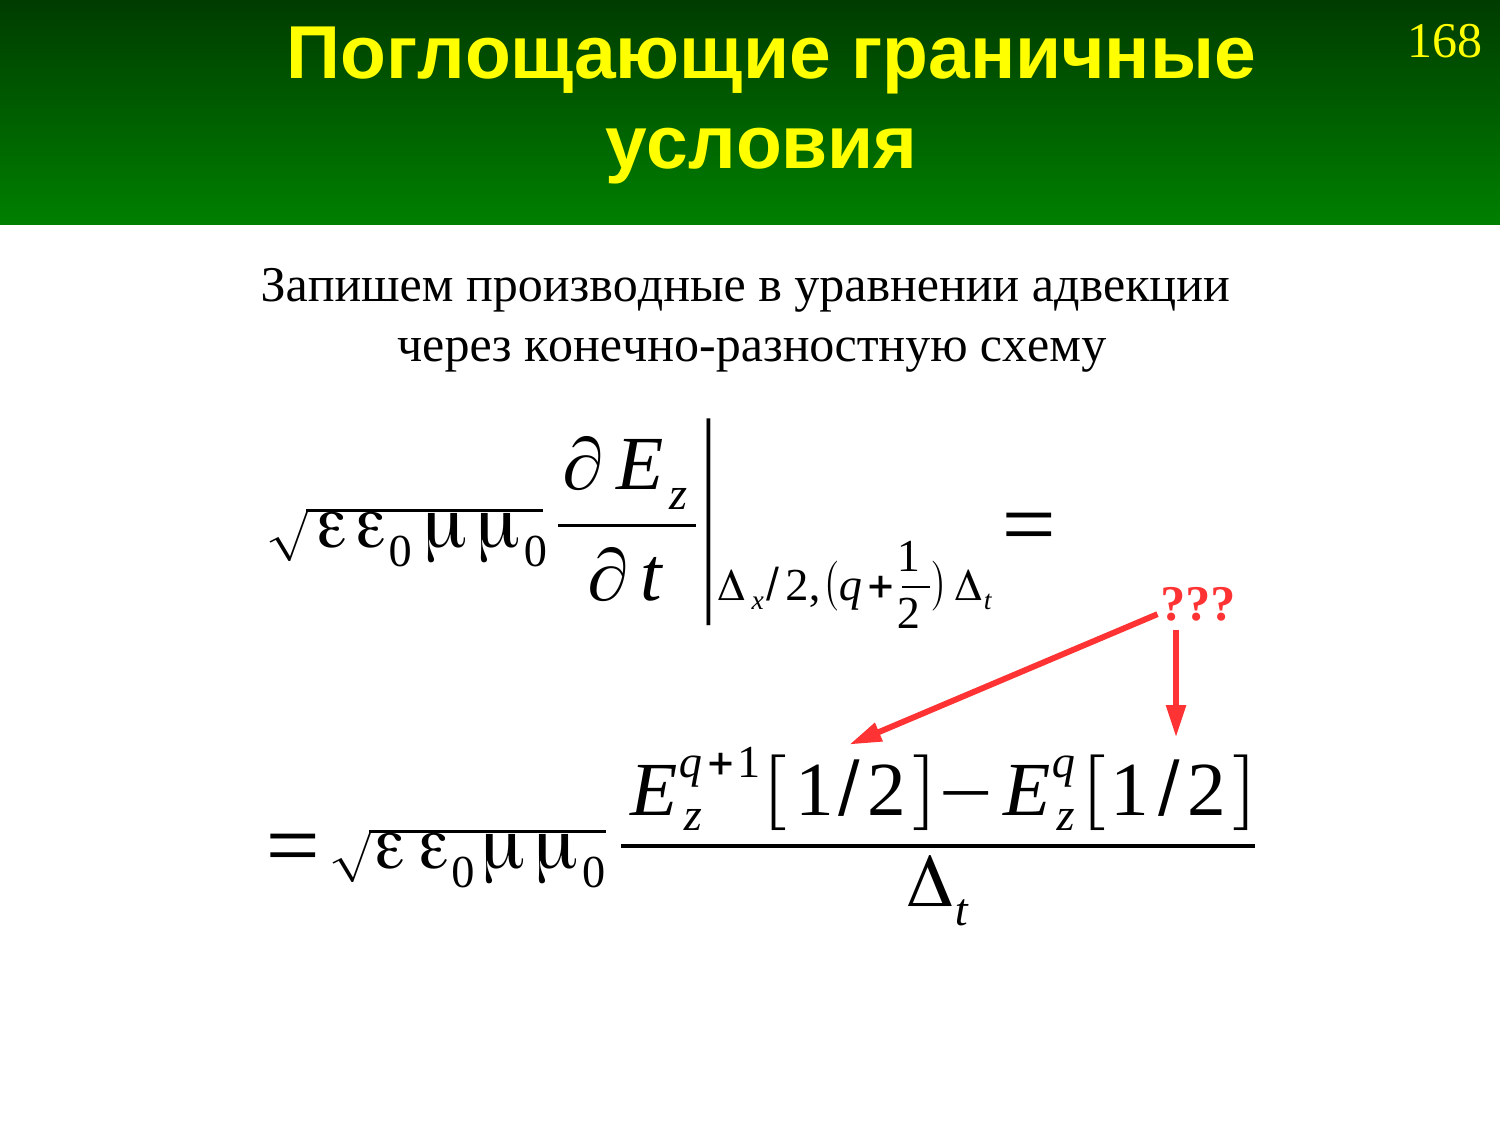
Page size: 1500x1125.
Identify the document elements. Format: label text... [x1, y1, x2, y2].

text_box Запишем производные в уравнении адвекции через конечно-разностную схему [245, 244, 1258, 379]
text_box ??? [1145, 562, 1264, 638]
chart [243, 413, 1276, 937]
title Поглощающие граничные условия [123, 0, 1399, 192]
